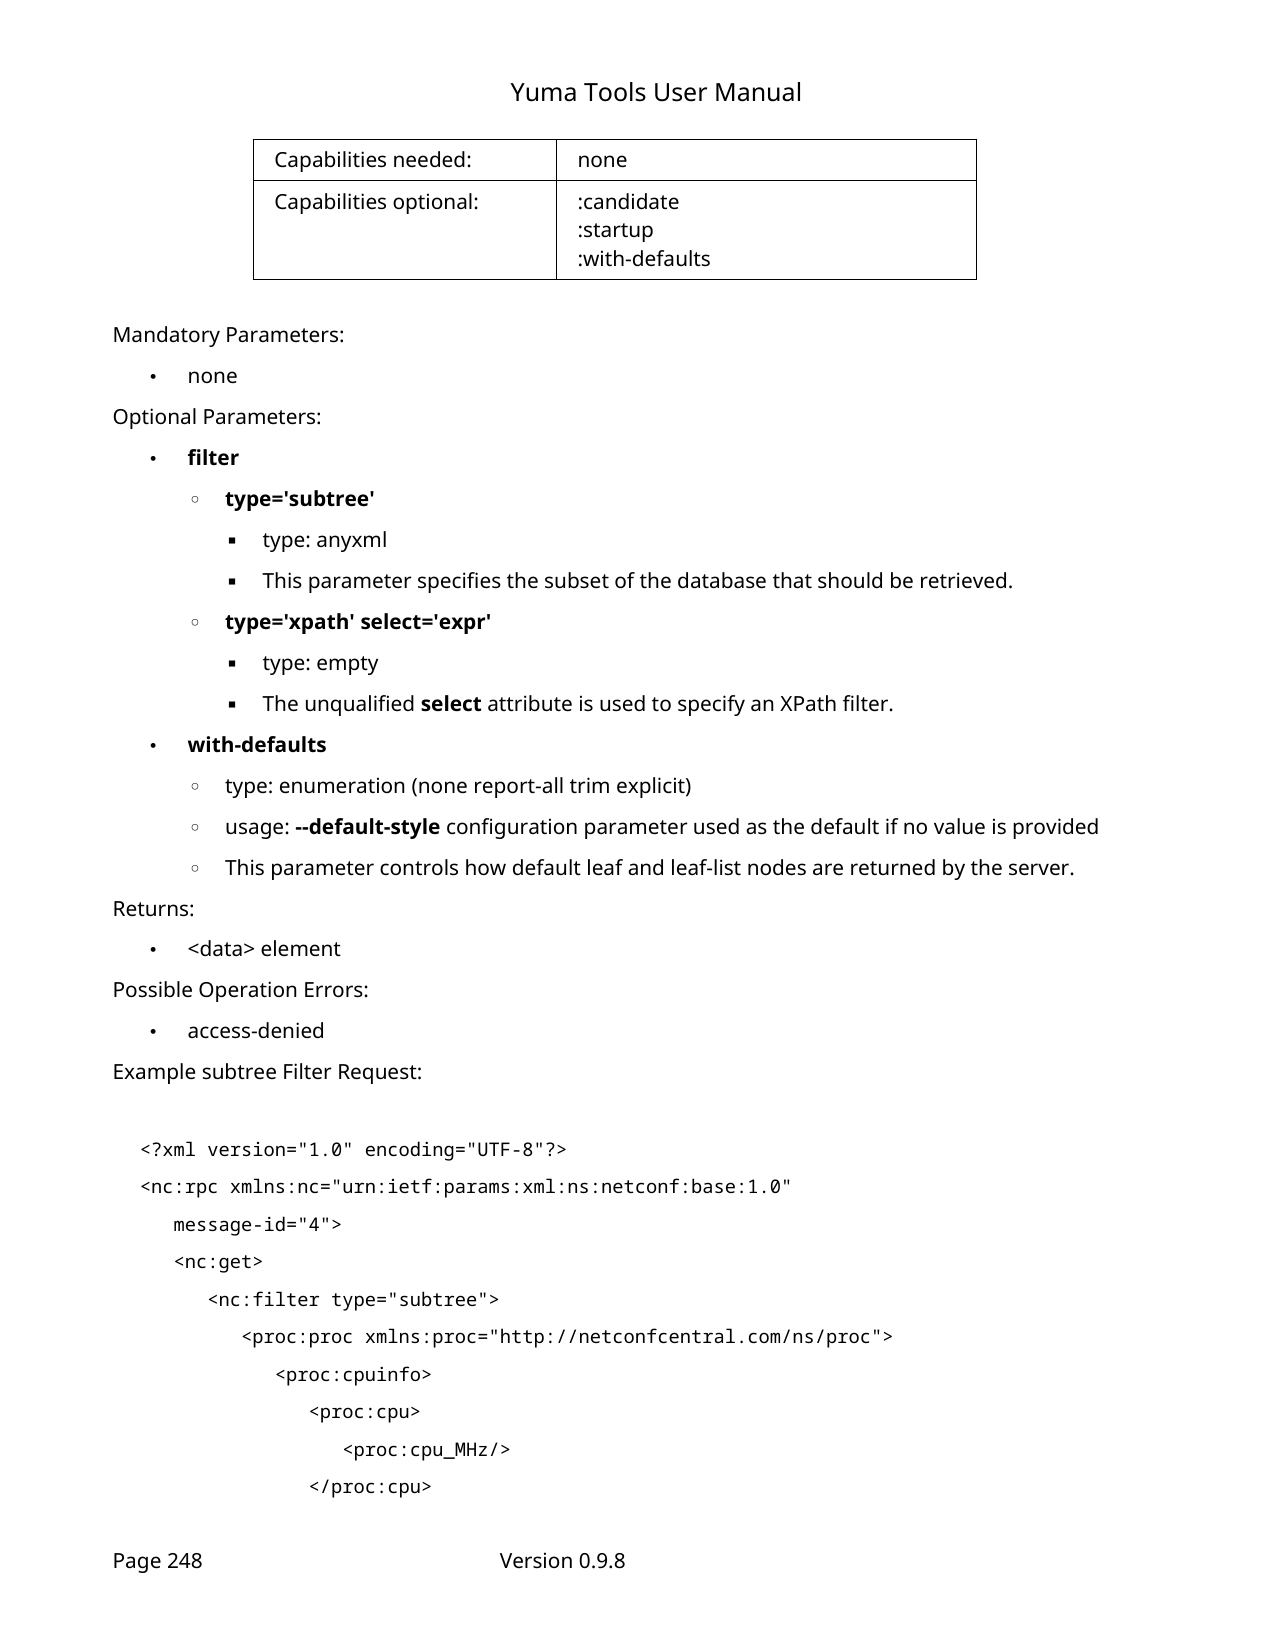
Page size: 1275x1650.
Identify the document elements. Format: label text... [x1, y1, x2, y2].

list This parameter controls how default leaf and leaf-list nodes are returned by the server. [187, 853, 1200, 881]
list type: enumeration (none report-all trim explicit) [187, 771, 1200, 799]
table_cell none [557, 140, 976, 180]
list none [150, 361, 1200, 390]
table_cell Capabilities optional: [254, 181, 556, 278]
text Possible Operation Errors: [112, 976, 1200, 1004]
list This parameter specifies the subset of the database that should be retrieved. [225, 566, 1200, 594]
text <nc:filter type="subtree"> [139, 1286, 1200, 1311]
text Mandatory Parameters: [112, 321, 1200, 349]
text <proc:cpuinfo> [139, 1361, 1200, 1386]
list type='subtree' [187, 484, 1200, 513]
list type: anyxml [225, 525, 1200, 554]
text <nc:rpc xmlns:nc="urn:ietf:params:xml:ns:netconf:base:1.0" [139, 1173, 1200, 1199]
table_cell :candidate :startup :with-defaults [557, 181, 976, 278]
text Returns: [112, 894, 1200, 922]
text </proc:cpu> [139, 1473, 1200, 1499]
list The unqualified select attribute is used to specify an XPath filter. [225, 689, 1200, 717]
list filter [150, 443, 1200, 472]
list usage: --default-style configuration parameter used as the default if no value is provided [187, 812, 1200, 840]
text <proc:cpu_MHz/> [139, 1436, 1200, 1461]
text Example subtree Filter Request: [112, 1057, 1200, 1086]
list with-defaults [150, 730, 1200, 758]
text <?xml version="1.0" encoding="UTF-8"?> [139, 1136, 1200, 1161]
text <nc:get> [139, 1248, 1200, 1274]
list access-denied [150, 1016, 1200, 1045]
table_cell Capabilities needed: [254, 140, 556, 180]
list <data> element [150, 934, 1200, 963]
text <proc:proc xmlns:proc="http://netconfcentral.com/ns/proc"> [139, 1323, 1200, 1349]
list type='xpath' select='expr' [187, 607, 1200, 636]
text message-id="4"> [139, 1211, 1200, 1236]
text Optional Parameters: [112, 402, 1200, 431]
list type: empty [225, 648, 1200, 676]
text <proc:cpu> [139, 1398, 1200, 1424]
